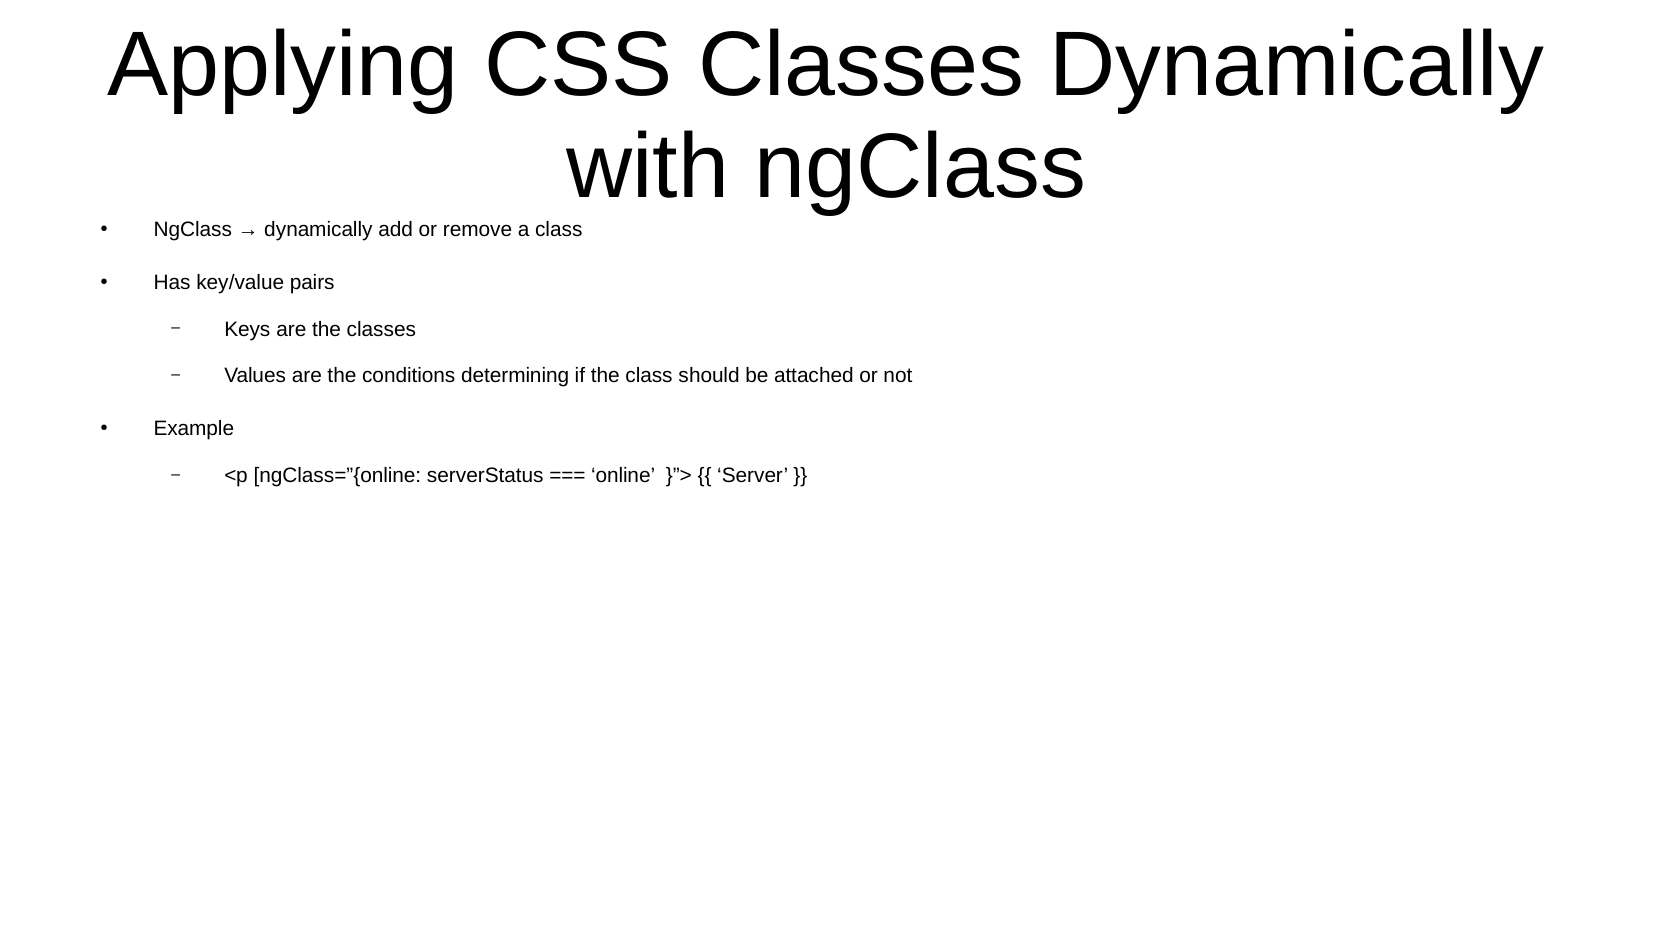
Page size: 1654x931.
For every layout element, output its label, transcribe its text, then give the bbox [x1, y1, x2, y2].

list NgClass → dynamically add or remove a class Has key/value pairs Keys are the classes Values are the conditions determining if the class should be attached or not Example <p [ngClass=”{online: serverStatus === ‘online’ }”> {{ ‘Server’ }} [82, 217, 1636, 901]
title Applying CSS Classes Dynamically with ngClass [82, 12, 1571, 217]
